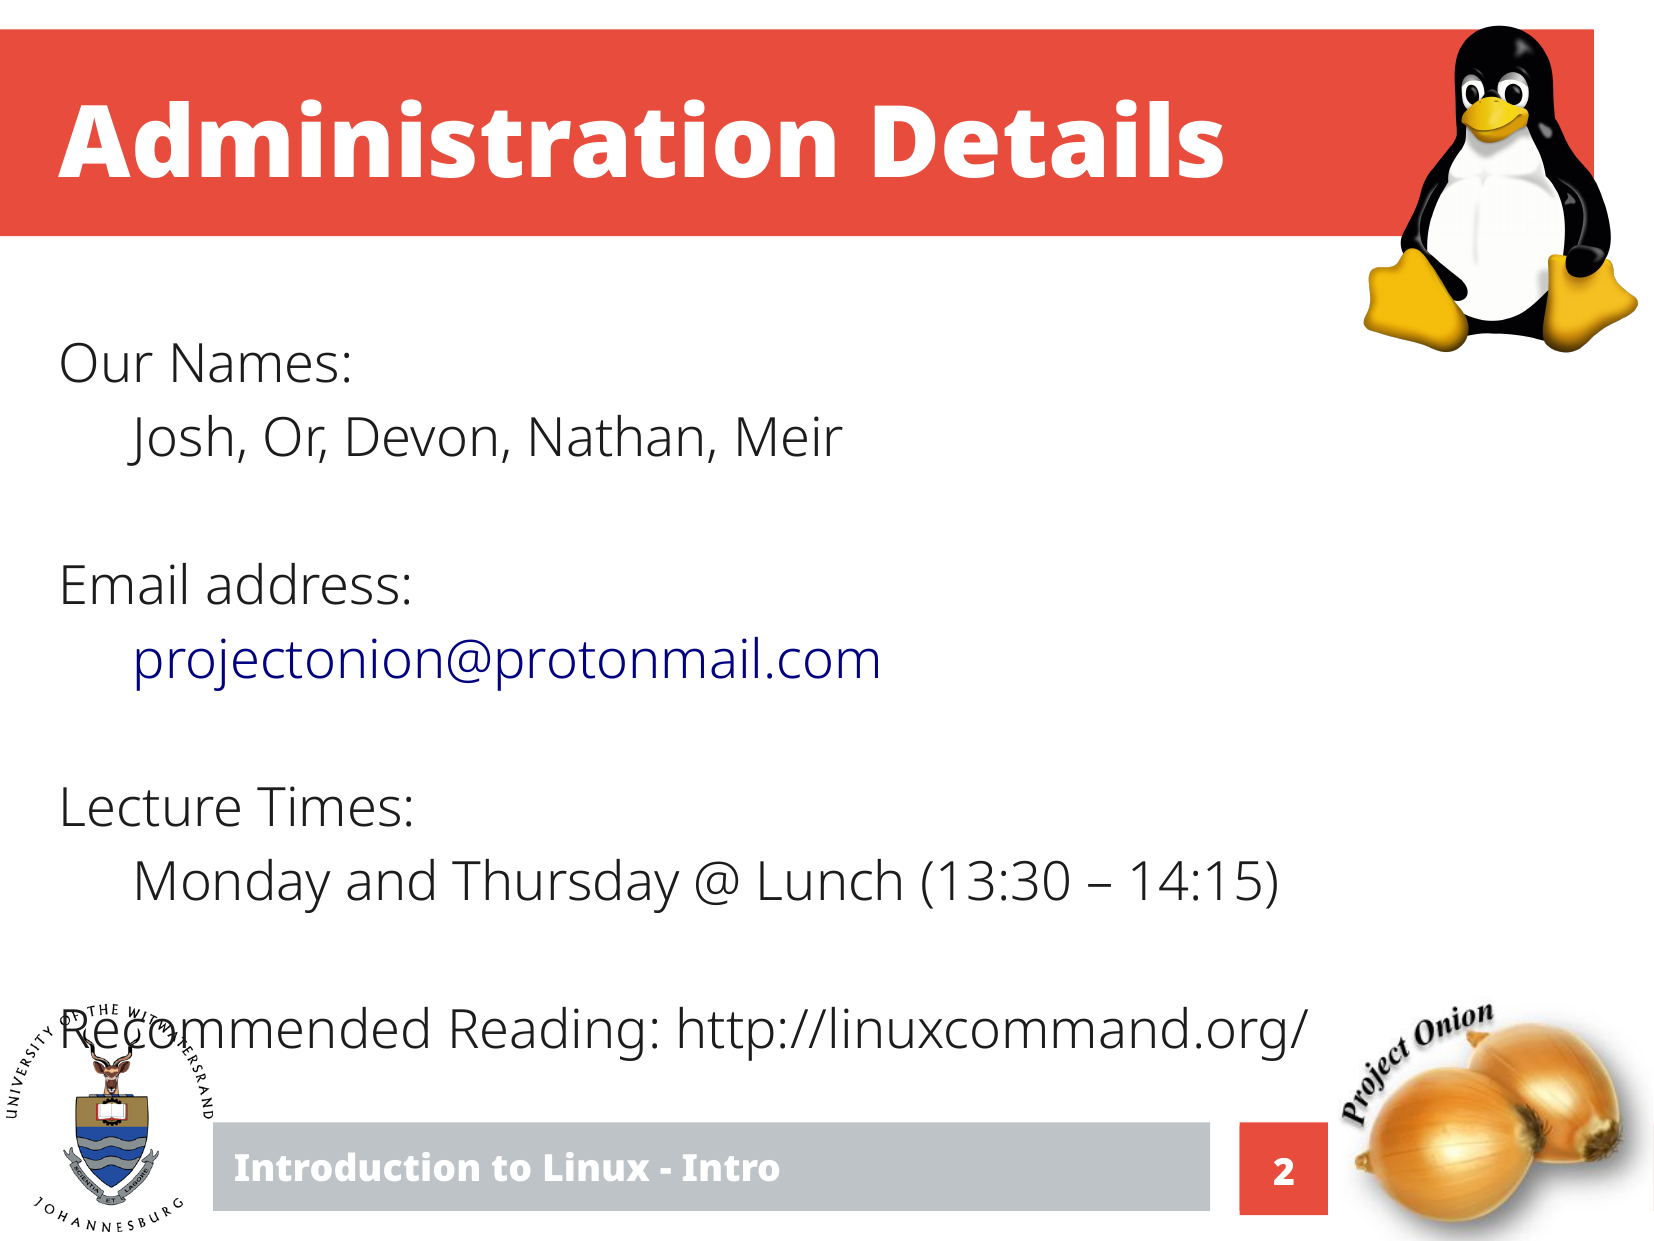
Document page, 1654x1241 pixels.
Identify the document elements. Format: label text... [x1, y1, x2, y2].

picture [1328, 986, 1653, 1241]
subtitle Our Names: Josh, Or, Devon, Nathan, Meir Email address: projectonion@protonmail.com Lecture Times: Monday and Thursday @ Lunch (13:30 – 14:15) Recommended Reading: http://linuxcommand.org/ [58, 324, 1565, 1093]
picture [6, 1004, 213, 1232]
title Administration Details [58, 59, 1594, 207]
picture [1345, 4, 1653, 367]
